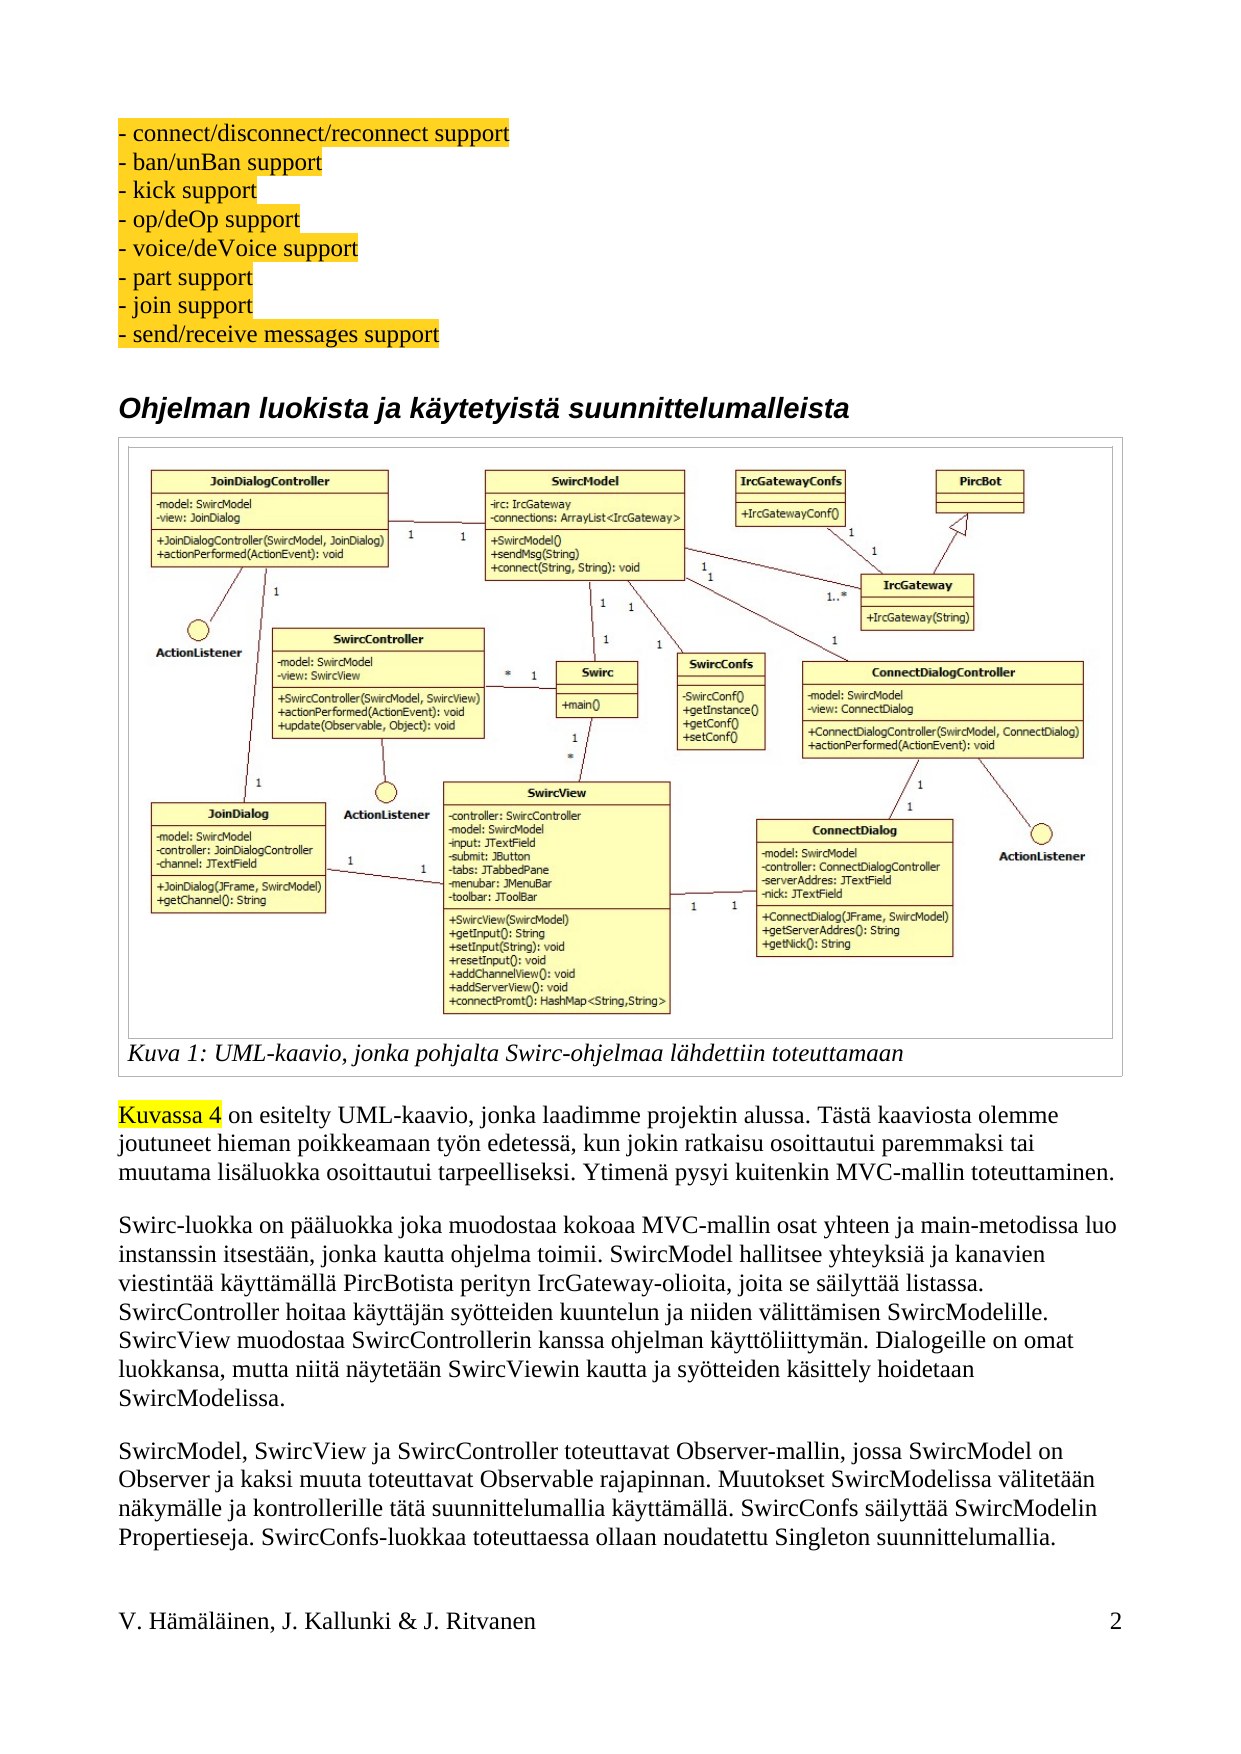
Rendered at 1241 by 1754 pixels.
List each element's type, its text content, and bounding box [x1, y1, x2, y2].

text SwircModel, SwircView ja SwircController toteuttavat Observer-mallin, jossa SwircModel on Observer ja kaksi muuta toteuttavat Observable rajapinnan. Muutokset SwircModelissa välitetään näkymälle ja kontrollerille tätä suunnittelumallia käyttämällä. SwircConfs säilyttää SwircModelin Propertieseja. SwircConfs-luokkaa toteuttaessa ollaan noudatettu Singleton suunnittelumallia. [118, 1436, 1122, 1551]
subtitle Ohjelman luokista ja käytetyistä suunnittelumalleista [118, 391, 1122, 425]
text Swirc-luokka on pääluokka joka muodostaa kokoaa MVC-mallin osat yhteen ja main-metodissa luo instanssin itsestään, jonka kautta ohjelma toimii. SwircModel hallitsee yhteyksiä ja kanavien viestintää käyttämällä PircBotista perityn IrcGateway-olioita, joita se säilyttää listassa. SwircController hoitaa käyttäjän syötteiden kuuntelun ja niiden välittämisen SwircModelille. SwircView muodostaa SwircControllerin kanssa ohjelman käyttöliittymän. Dialogeille on omat luokkansa, mutta niitä näytetään SwircViewin kautta ja syötteiden käsittely hoidetaan SwircModelissa. [118, 1210, 1122, 1412]
picture [131, 450, 1110, 1035]
text - connect/disconnect/reconnect support - ban/unBan support - kick support - op/deOp support - voice/deVoice support - part support - join support - send/receive messages support [118, 118, 1122, 348]
text Kuvassa 4 on esitelty UML-kaavio, jonka laadimme projektin alussa. Tästä kaaviosta olemme joutuneet hieman poikkeamaan työn edetessä, kun jokin ratkaisu osoittautui paremmaksi tai muutama lisäluokka osoittautui tarpeelliseksi. Ytimenä pysyi kuitenkin MVC-mallin toteuttaminen. [118, 1077, 1122, 1186]
text [119, 438, 1122, 1076]
text Kuva 1: UML-kaavio, jonka pohjalta Swirc-ohjelmaa lähdettiin toteuttamaan [127, 1035, 1113, 1067]
